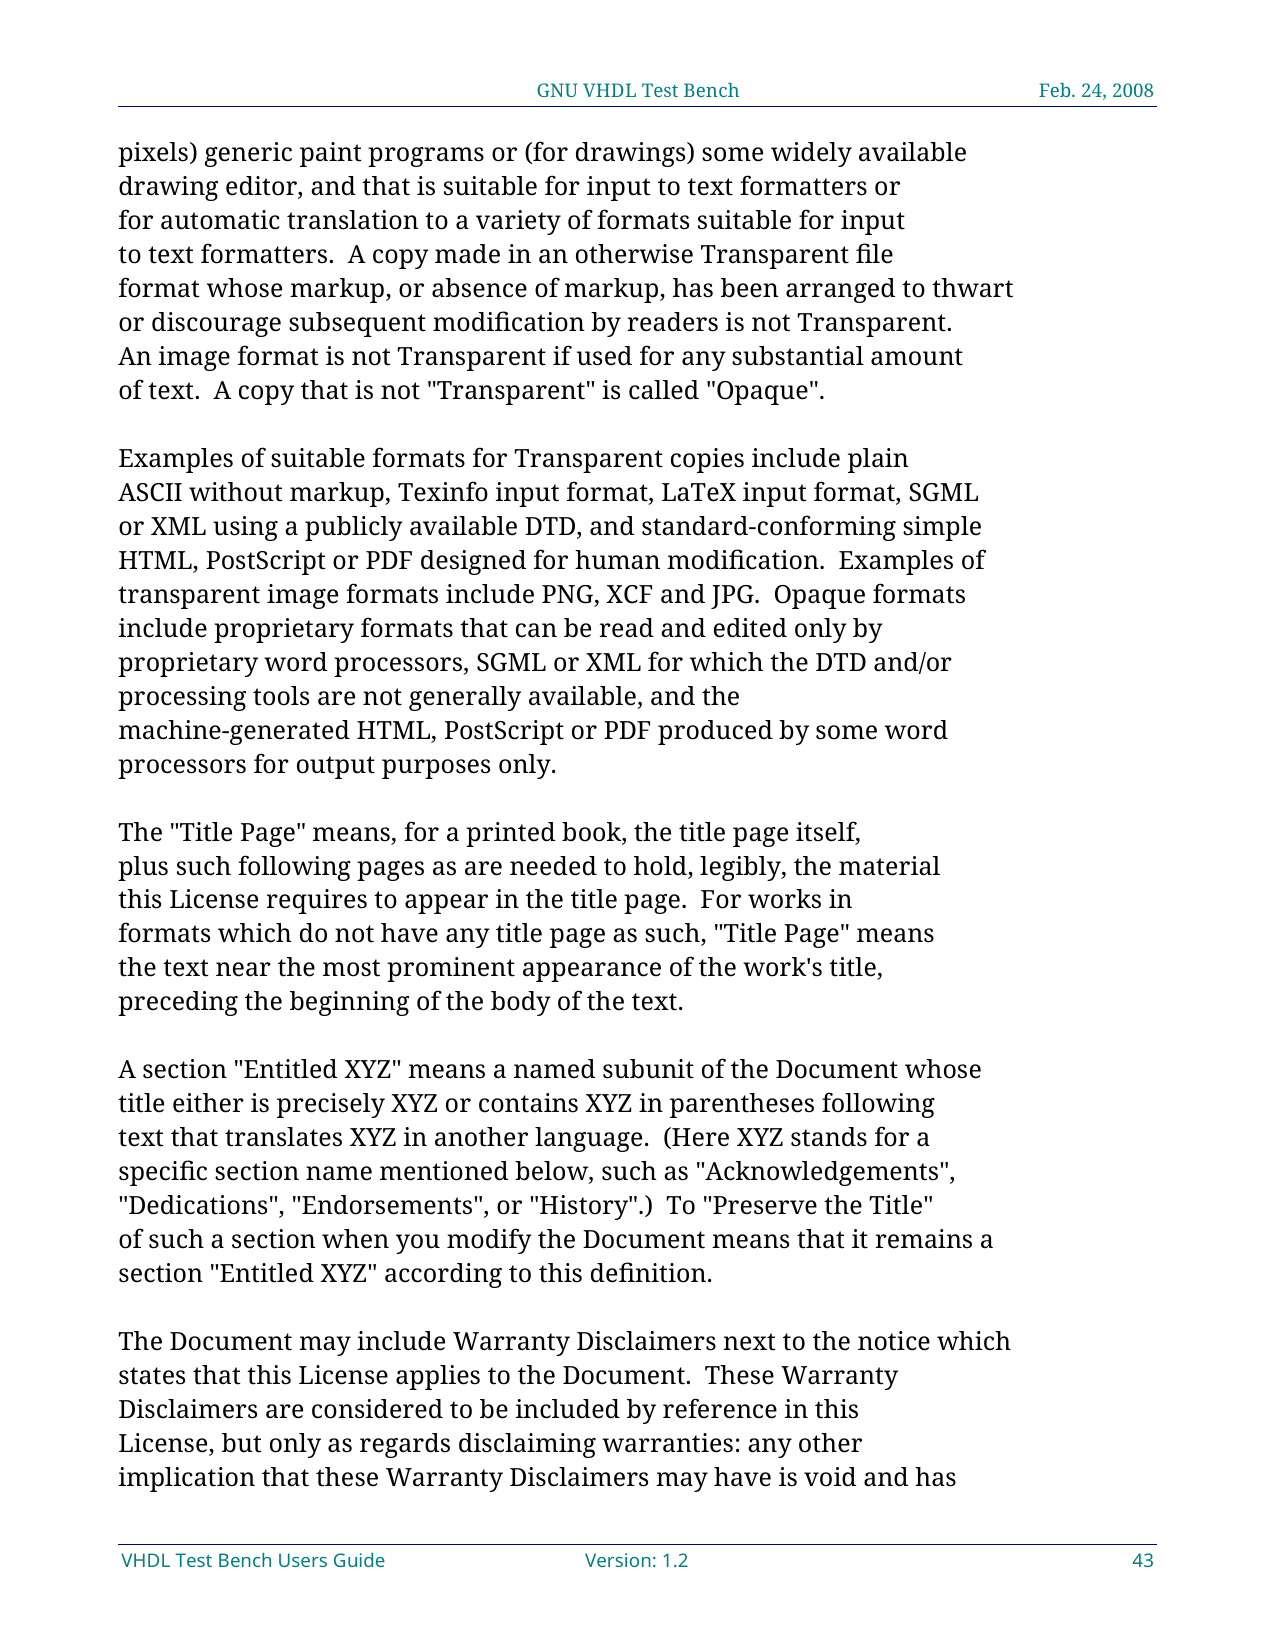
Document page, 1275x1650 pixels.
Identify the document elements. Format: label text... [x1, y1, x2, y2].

text pixels) generic paint programs or (for drawings) some widely available [118, 135, 1157, 169]
text proprietary word processors, SGML or XML for which the DTD and/or [118, 645, 1157, 679]
text ASCII without markup, Texinfo input format, LaTeX input format, SGML [118, 475, 1157, 509]
text A section "Entitled XYZ" means a named subunit of the Document whose [118, 1052, 1157, 1086]
text of such a section when you modify the Document means that it remains a [118, 1222, 1157, 1256]
text include proprietary formats that can be read and edited only by [118, 611, 1157, 645]
text section "Entitled XYZ" according to this definition. [118, 1256, 1157, 1290]
text for automatic translation to a variety of formats suitable for input [118, 203, 1157, 237]
text title either is precisely XYZ or contains XYZ in parentheses following [118, 1086, 1157, 1120]
text HTML, PostScript or PDF designed for human modification. Examples of [118, 543, 1157, 577]
text this License requires to appear in the title page. For works in [118, 882, 1157, 916]
text processors for output purposes only. [118, 747, 1157, 781]
text or XML using a publicly available DTD, and standard-conforming simple [118, 509, 1157, 543]
text the text near the most prominent appearance of the work's title, [118, 950, 1157, 984]
text The Document may include Warranty Disclaimers next to the notice which [118, 1324, 1157, 1358]
text Disclaimers are considered to be included by reference in this [118, 1392, 1157, 1426]
text "Dedications", "Endorsements", or "History".) To "Preserve the Title" [118, 1188, 1157, 1222]
text processing tools are not generally available, and the [118, 679, 1157, 713]
text License, but only as regards disclaiming warranties: any other [118, 1426, 1157, 1460]
text plus such following pages as are needed to hold, legibly, the material [118, 848, 1157, 882]
text The "Title Page" means, for a printed book, the title page itself, [118, 814, 1157, 848]
text of text. A copy that is not "Transparent" is called "Opaque". [118, 373, 1157, 407]
text specific section name mentioned below, such as "Acknowledgements", [118, 1154, 1157, 1188]
text transparent image formats include PNG, XCF and JPG. Opaque formats [118, 577, 1157, 611]
text to text formatters. A copy made in an otherwise Transparent file [118, 237, 1157, 271]
text drawing editor, and that is suitable for input to text formatters or [118, 169, 1157, 203]
text format whose markup, or absence of markup, has been arranged to thwart [118, 271, 1157, 305]
text Examples of suitable formats for Transparent copies include plain [118, 441, 1157, 475]
text formats which do not have any title page as such, "Title Page" means [118, 916, 1157, 950]
text machine-generated HTML, PostScript or PDF produced by some word [118, 713, 1157, 747]
text or discourage subsequent modification by readers is not Transparent. [118, 305, 1157, 339]
text implication that these Warranty Disclaimers may have is void and has [118, 1460, 1157, 1494]
text An image format is not Transparent if used for any substantial amount [118, 339, 1157, 373]
text text that translates XYZ in another language. (Here XYZ stands for a [118, 1120, 1157, 1154]
text preceding the beginning of the body of the text. [118, 984, 1157, 1018]
text states that this License applies to the Document. These Warranty [118, 1358, 1157, 1392]
